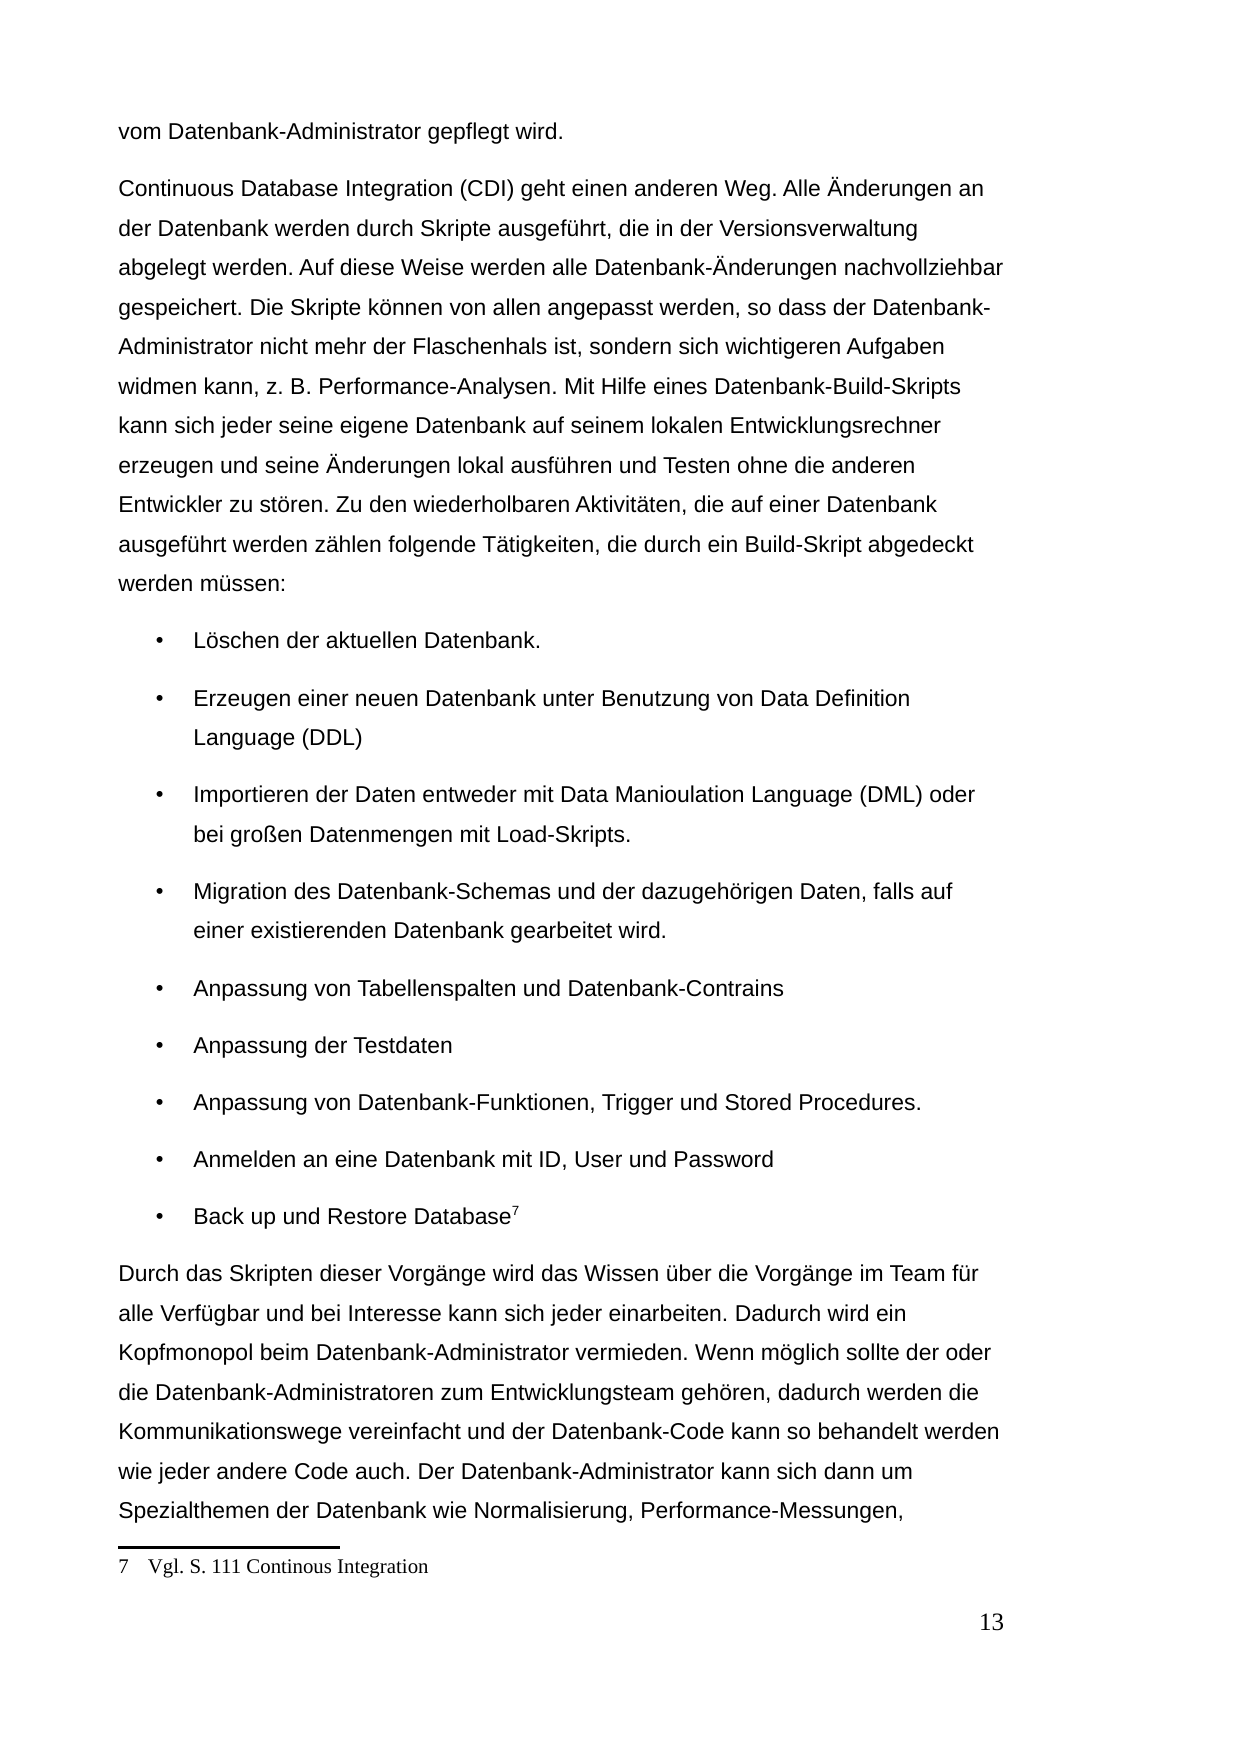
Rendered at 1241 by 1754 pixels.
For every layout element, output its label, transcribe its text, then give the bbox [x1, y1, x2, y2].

list Erzeugen einer neuen Datenbank unter Benutzung von Data Definition Language (DDL) [156, 684, 1004, 750]
list Anmelden an eine Datenbank mit ID, User und Password [156, 1146, 1004, 1172]
text Durch das Skripten dieser Vorgänge wird das Wissen über die Vorgänge im Team für alle Verfügbar und bei Interesse kann sich jeder einarbeiten. Dadurch wird ein Kopfmonopol beim Datenbank-Administrator vermieden. Wenn möglich sollte der oder die Datenbank-Administratoren zum Entwicklungsteam gehören, dadurch werden die Kommunikationswege vereinfacht und der Datenbank-Code kann so behandelt werden wie jeder andere Code auch. Der Datenbank-Administrator kann sich dann um Spezialthemen der Datenbank wie Normalisierung, Performance-Messungen, [118, 1260, 1004, 1524]
list Anpassung von Tabellenspalten und Datenbank-Contrains [156, 974, 1004, 1001]
list Vgl. S. 111 Continous Integration [118, 1553, 1004, 1578]
text vom Datenbank-Administrator gepflegt wird. [118, 118, 1004, 144]
list Back up und Restore Database [156, 1203, 1004, 1229]
list Importieren der Daten entweder mit Data Manioulation Language (DML) oder bei großen Datenmengen mit Load-Skripts. [156, 781, 1004, 847]
list Anpassung der Testdaten [156, 1032, 1004, 1058]
list Löschen der aktuellen Datenbank. [156, 627, 1004, 654]
text Continuous Database Integration (CDI) geht einen anderen Weg. Alle Änderungen an der Datenbank werden durch Skripte ausgeführt, die in der Versionsverwaltung abgelegt werden. Auf diese Weise werden alle Datenbank-Änderungen nachvollziehbar gespeichert. Die Skripte können von allen angepasst werden, so dass der Datenbank-Administrator nicht mehr der Flaschenhals ist, sondern sich wichtigeren Aufgaben widmen kann, z. B. Performance-Analysen. Mit Hilfe eines Datenbank-Build-Skripts kann sich jeder seine eigene Datenbank auf seinem lokalen Entwicklungsrechner erzeugen und seine Änderungen lokal ausführen und Testen ohne die anderen Entwickler zu stören. Zu den wiederholbaren Aktivitäten, die auf einer Datenbank ausgeführt werden zählen folgende Tätigkeiten, die durch ein Build-Skript abgedeckt werden müssen: [118, 175, 1004, 596]
list Anpassung von Datenbank-Funktionen, Trigger und Stored Procedures. [156, 1089, 1004, 1115]
list Migration des Datenbank-Schemas und der dazugehörigen Daten, falls auf einer existierenden Datenbank gearbeitet wird. [156, 878, 1004, 944]
